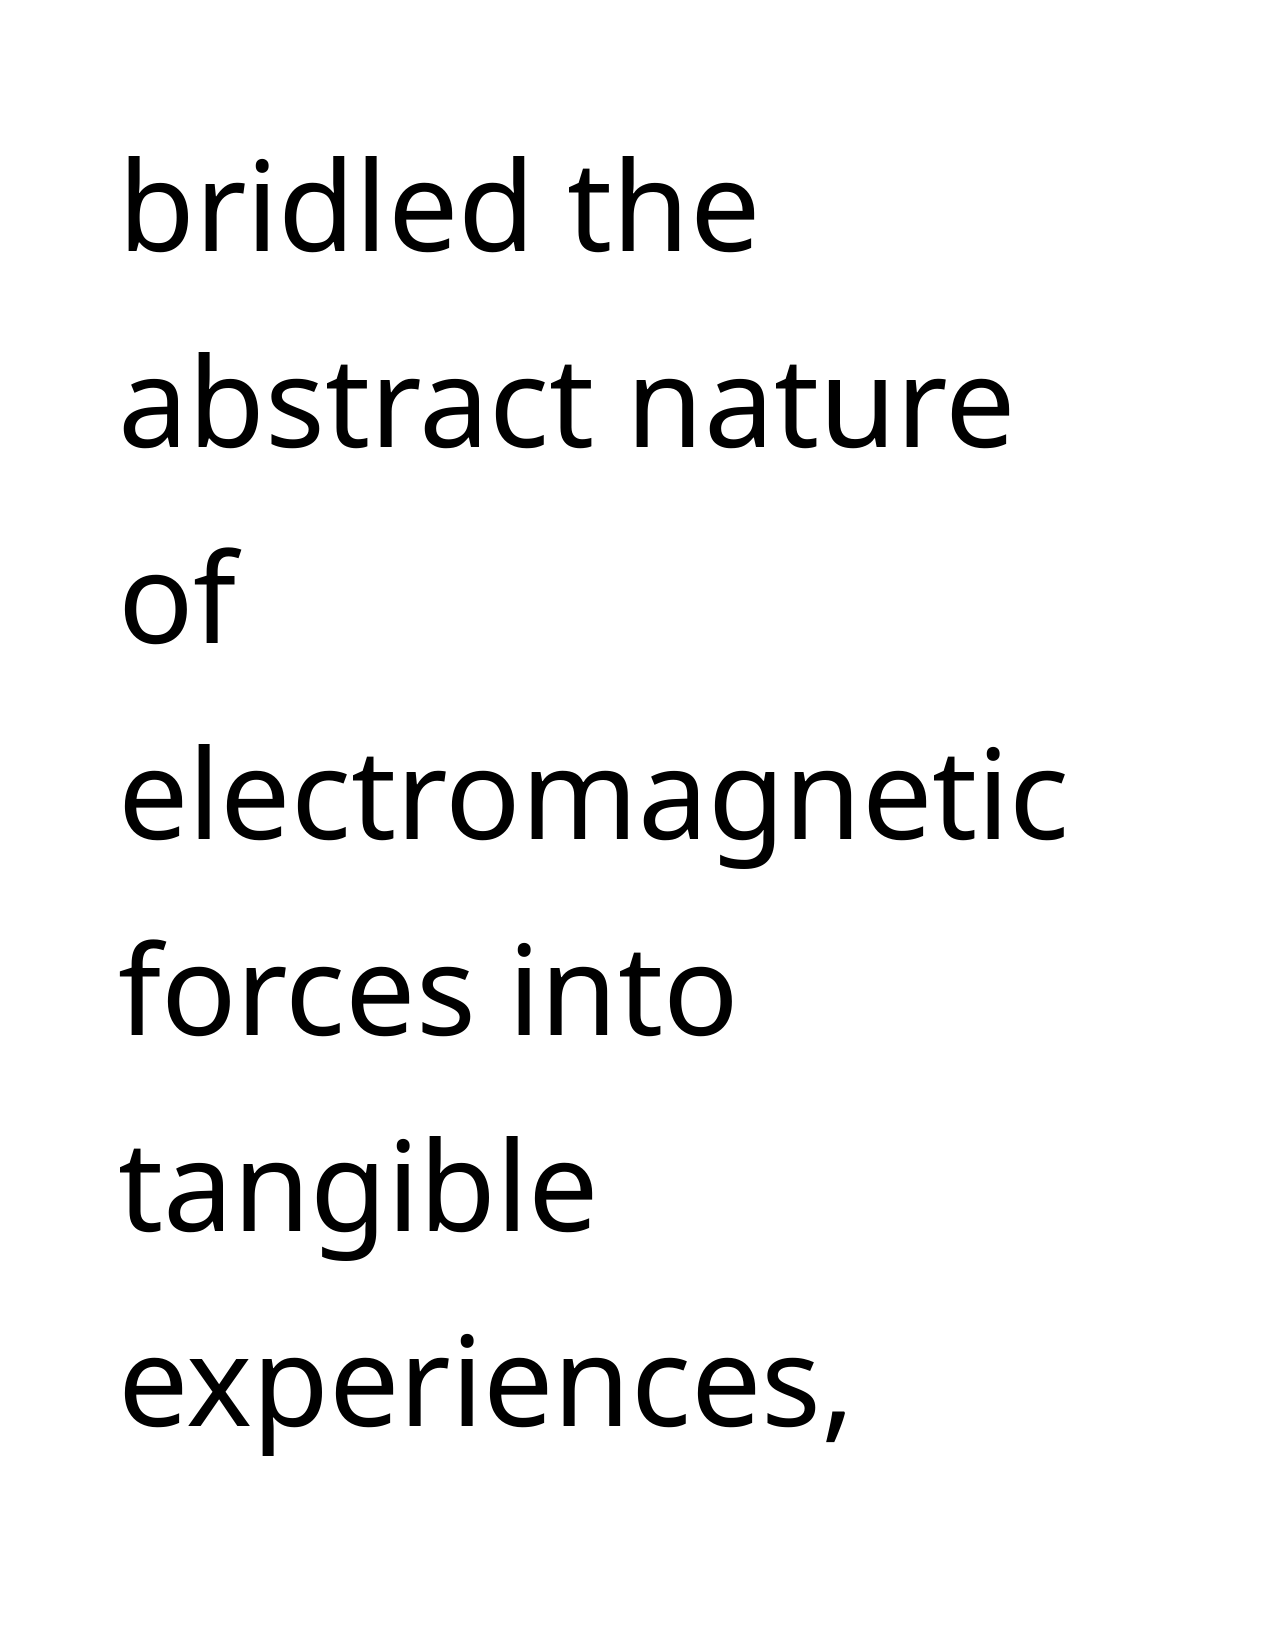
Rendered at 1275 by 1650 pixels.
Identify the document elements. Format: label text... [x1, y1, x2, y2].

text bridled the abstract nature of electromagnetic forces into tangible experiences, [118, 118, 1157, 1463]
